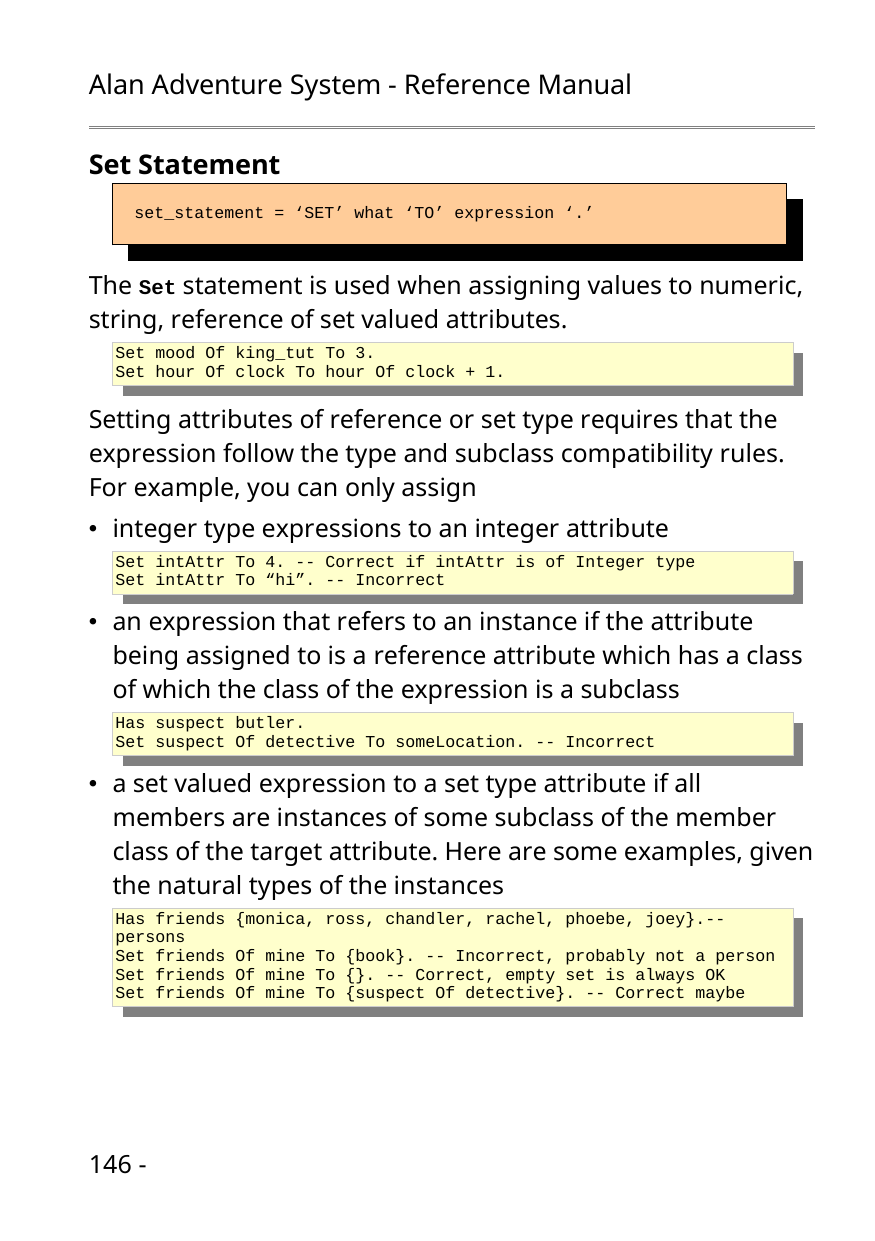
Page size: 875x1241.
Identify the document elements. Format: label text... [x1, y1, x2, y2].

list an expression that refers to an instance if the attribute being assigned to is a reference attribute which has a class of which the class of the expression is a subclass [88, 604, 815, 706]
list a set valued expression to a set type attribute if all members are instances of some subclass of the member class of the target attribute. Here are some examples, given the natural types of the instances [88, 766, 815, 902]
text Setting attributes of reference or set type requires that the expression follow the type and subclass compatibility rules. For example, you can only assign [88, 402, 815, 504]
text The Set statement is used when assigning values to numeric, string, reference of set valued attributes. [88, 268, 815, 336]
text Set intAttr To 4. -- Correct if intAttr is of Integer type Set intAttr To “hi”. -- Incorrect [113, 552, 793, 594]
text set_statement = ‘SET’ what ‘TO’ expression ‘.’ [113, 184, 786, 244]
list integer type expressions to an integer attribute [88, 511, 815, 545]
text Has suspect butler. Set suspect Of detective To someLocation. -- Incorrect [113, 713, 793, 755]
text Set mood Of king_tut To 3. Set hour Of clock To hour Of clock + 1. [113, 343, 793, 385]
subtitle Set Statement [88, 146, 815, 182]
text Has friends {monica, ross, chandler, rachel, phoebe, joey}.-- persons Set friends Of mine To {book}. -- Incorrect, probably not a person Set friends Of mine To {}. -- Correct, empty set is always OK Set friends Of mine To {suspect Of detective}. -- Correct maybe [113, 909, 793, 1006]
